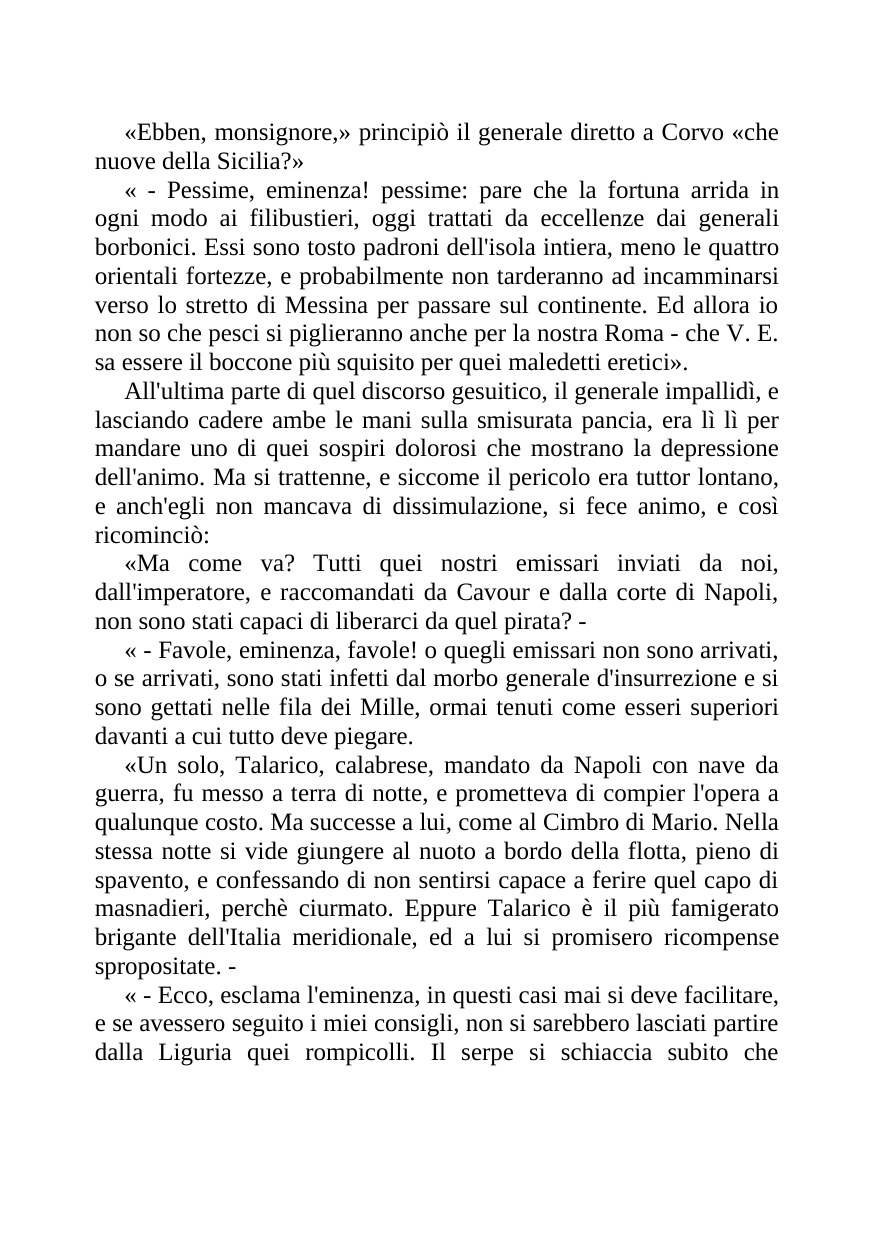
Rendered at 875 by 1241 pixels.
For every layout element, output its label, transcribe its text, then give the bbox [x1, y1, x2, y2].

text « - Pessime, eminenza! pessime: pare che la fortuna arrida in ogni modo ai filibustieri, oggi trattati da eccellenze dai generali borbonici. Essi sono tosto padroni dell'isola intiera, meno le quattro orientali fortezze, e probabilmente non tarderanno ad incamminarsi verso lo stretto di Messina per passare sul continente. Ed allora io non so che pesci si piglieranno anche per la nostra Roma - che V. E. sa essere il boccone più squisito per quei maledetti eretici». [94, 175, 779, 376]
text «Un solo, Talarico, calabrese, mandato da Napoli con nave da guerra, fu messo a terra di notte, e prometteva di compier l'opera a qualunque costo. Ma successe a lui, come al Cimbro di Mario. Nella stessa notte si vide giungere al nuoto a bordo della flotta, pieno di spavento, e confessando di non sentirsi capace a ferire quel capo di masnadieri, perchè ciurmato. Eppure Talarico è il più famigerato brigante dell'Italia meridionale, ed a lui si promisero ricompense spropositate. - [94, 750, 779, 980]
text All'ultima parte di quel discorso gesuitico, il generale impallidì, e lasciando cadere ambe le mani sulla smisurata pancia, era lì lì per mandare uno di quei sospiri dolorosi che mostrano la depressione dell'animo. Ma si trattenne, e siccome il pericolo era tuttor lontano, e anch'egli non mancava di dissimulazione, si fece animo, e così ricominciò: [94, 376, 779, 548]
text «Ebben, monsignore,» principiò il generale diretto a Corvo «che nuove della Sicilia?» [94, 117, 779, 175]
text « - Ecco, esclama l'eminenza, in questi casi mai si deve facilitare, e se avessero seguito i miei consigli, non si sarebbero lasciati partire dalla Liguria quei rompicolli. Il serpe si schiaccia subito che [94, 980, 779, 1066]
text «Ma come va? Tutti quei nostri emissari inviati da noi, dall'imperatore, e raccomandati da Cavour e dalla corte di Napoli, non sono stati capaci di liberarci da quel pirata? - [94, 548, 779, 635]
text « - Favole, eminenza, favole! o quegli emissari non sono arrivati, o se arrivati, sono stati infetti dal morbo generale d'insurrezione e si sono gettati nelle fila dei Mille, ormai tenuti come esseri superiori davanti a cui tutto deve piegare. [94, 635, 779, 750]
